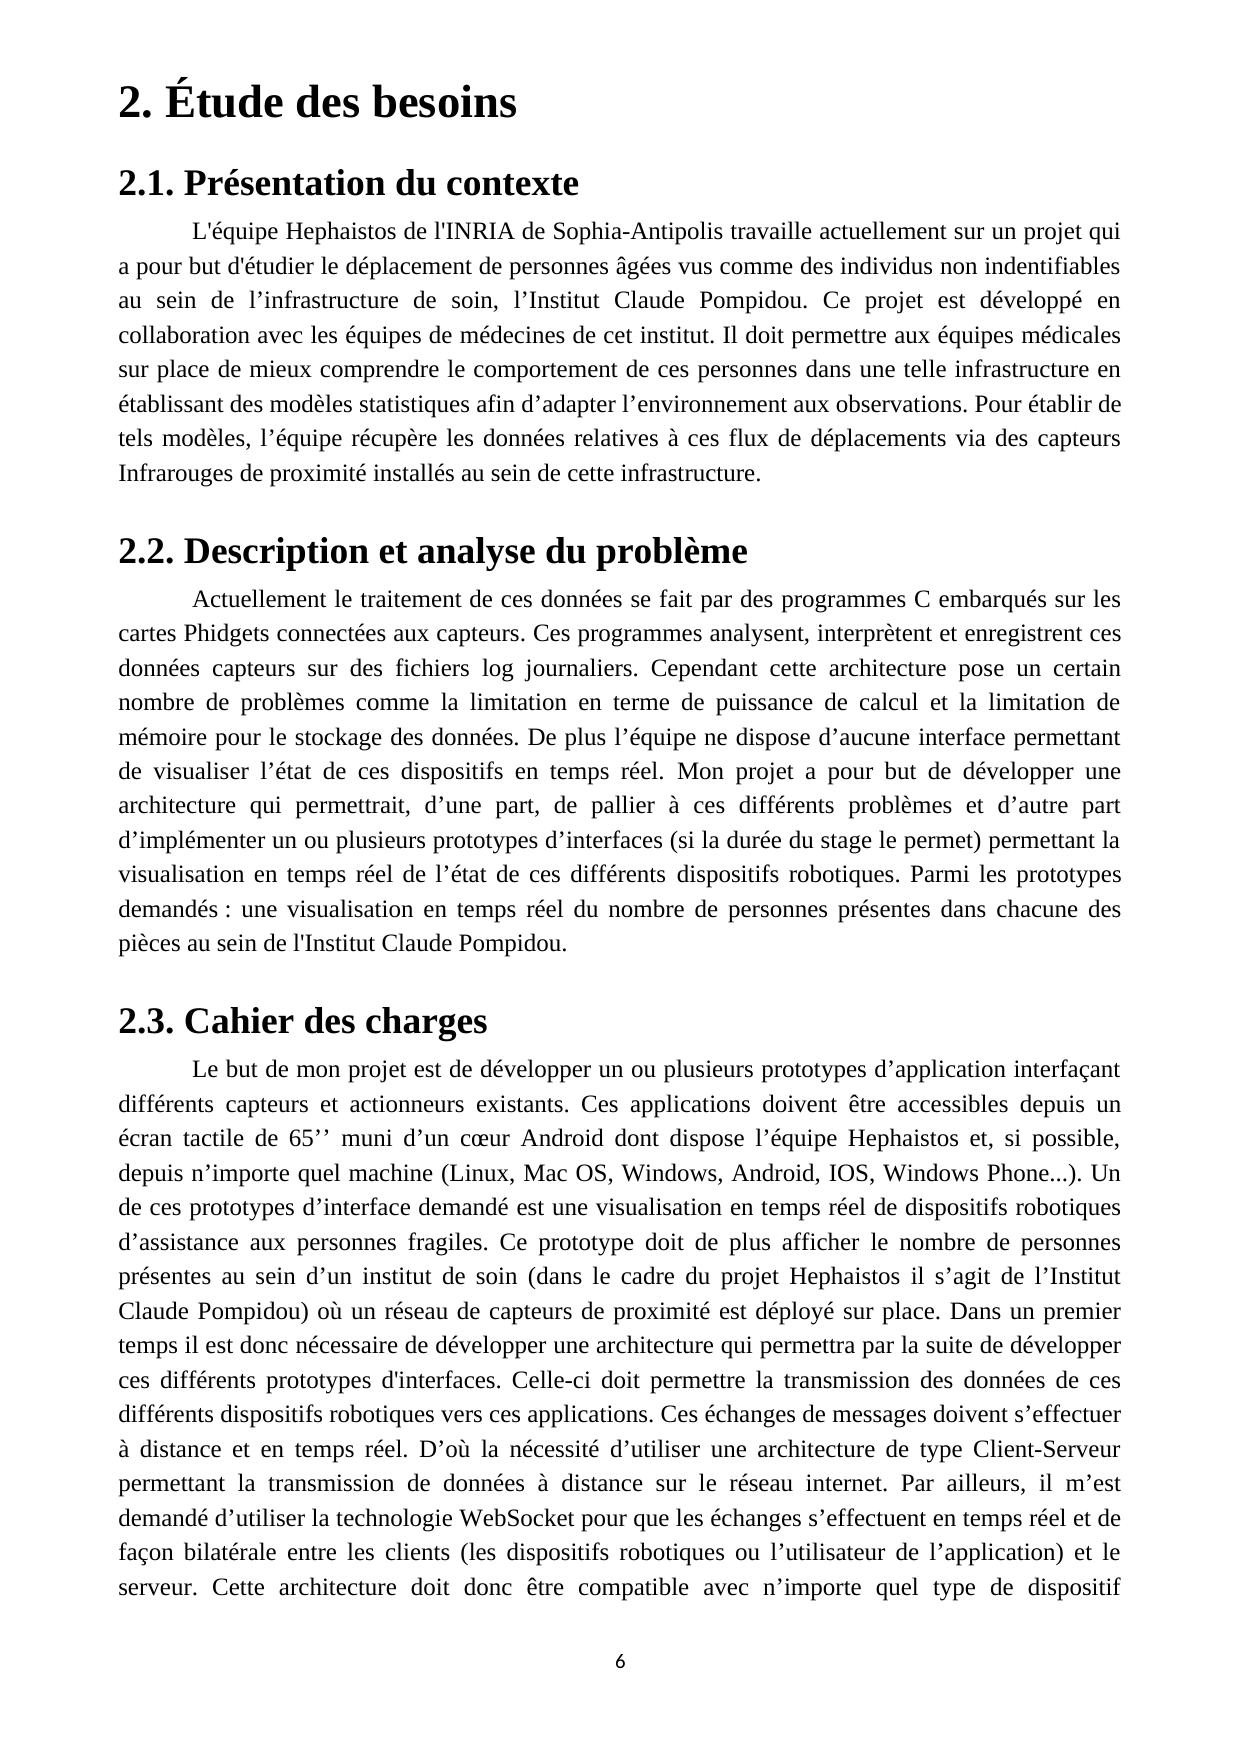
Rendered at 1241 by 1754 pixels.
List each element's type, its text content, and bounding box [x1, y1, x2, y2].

subtitle 2.3. Cahier des charges [118, 999, 1122, 1042]
subtitle 2. Étude des besoins [118, 74, 1122, 127]
subtitle 2.2. Description et analyse du problème [118, 528, 1122, 571]
subtitle 2.1. Présentation du contexte [118, 161, 1122, 204]
text Le but de mon projet est de développer un ou plusieurs prototypes d’application interfaçant différents capteurs et actionneurs existants. Ces applications doivent être accessibles depuis un écran tactile de 65’’ muni d’un cœur Android dont dispose l’équipe Hephaistos et, si possible, depuis n’importe quel machine (Linux, Mac OS, Windows, Android, IOS, Windows Phone...). Un de ces prototypes d’interface demandé est une visualisation en temps réel de dispositifs robotiques d’assistance aux personnes fragiles. Ce prototype doit de plus afficher le nombre de personnes présentes au sein d’un institut de soin (dans le cadre du projet Hephaistos il s’agit de l’Institut Claude Pompidou) où un réseau de capteurs de proximité est déployé sur place. Dans un premier temps il est donc nécessaire de développer une architecture qui permettra par la suite de développer ces différents prototypes d'interfaces. Celle-ci doit permettre la transmission des données de ces différents dispositifs robotiques vers ces applications. Ces échanges de messages doivent s’effectuer à distance et en temps réel. D’où la nécessité d’utiliser une architecture de type Client-Serveur permettant la transmission de données à distance sur le réseau internet. Par ailleurs, il m’est demandé d’utiliser la technologie WebSocket pour que les échanges s’effectuent en temps réel et de façon bilatérale entre les clients (les dispositifs robotiques ou l’utilisateur de l’application) et le serveur. Cette architecture doit donc être compatible avec n’importe quel type de dispositif [118, 1054, 1122, 1600]
text L'équipe Hephaistos de l'INRIA de Sophia-Antipolis travaille actuellement sur un projet qui a pour but d'étudier le déplacement de personnes âgées vus comme des individus non indentifiables au sein de l’infrastructure de soin, l’Institut Claude Pompidou. Ce projet est développé en collaboration avec les équipes de médecines de cet institut. Il doit permettre aux équipes médicales sur place de mieux comprendre le comportement de ces personnes dans une telle infrastructure en établissant des modèles statistiques afin d’adapter l’environnement aux observations. Pour établir de tels modèles, l’équipe récupère les données relatives à ces flux de déplacements via des capteurs Infrarouges de proximité installés au sein de cette infrastructure. [118, 216, 1122, 487]
text Actuellement le traitement de ces données se fait par des programmes C embarqués sur les cartes Phidgets connectées aux capteurs. Ces programmes analysent, interprètent et enregistrent ces données capteurs sur des fichiers log journaliers. Cependant cette architecture pose un certain nombre de problèmes comme la limitation en terme de puissance de calcul et la limitation de mémoire pour le stockage des données. De plus l’équipe ne dispose d’aucune interface permettant de visualiser l’état de ces dispositifs en temps réel. Mon projet a pour but de développer une architecture qui permettrait, d’une part, de pallier à ces différents problèmes et d’autre part d’implémenter un ou plusieurs prototypes d’interfaces (si la durée du stage le permet) permettant la visualisation en temps réel de l’état de ces différents dispositifs robotiques. Parmi les prototypes demandés : une visualisation en temps réel du nombre de personnes présentes dans chacune des pièces au sein de l'Institut Claude Pompidou. [118, 584, 1122, 957]
